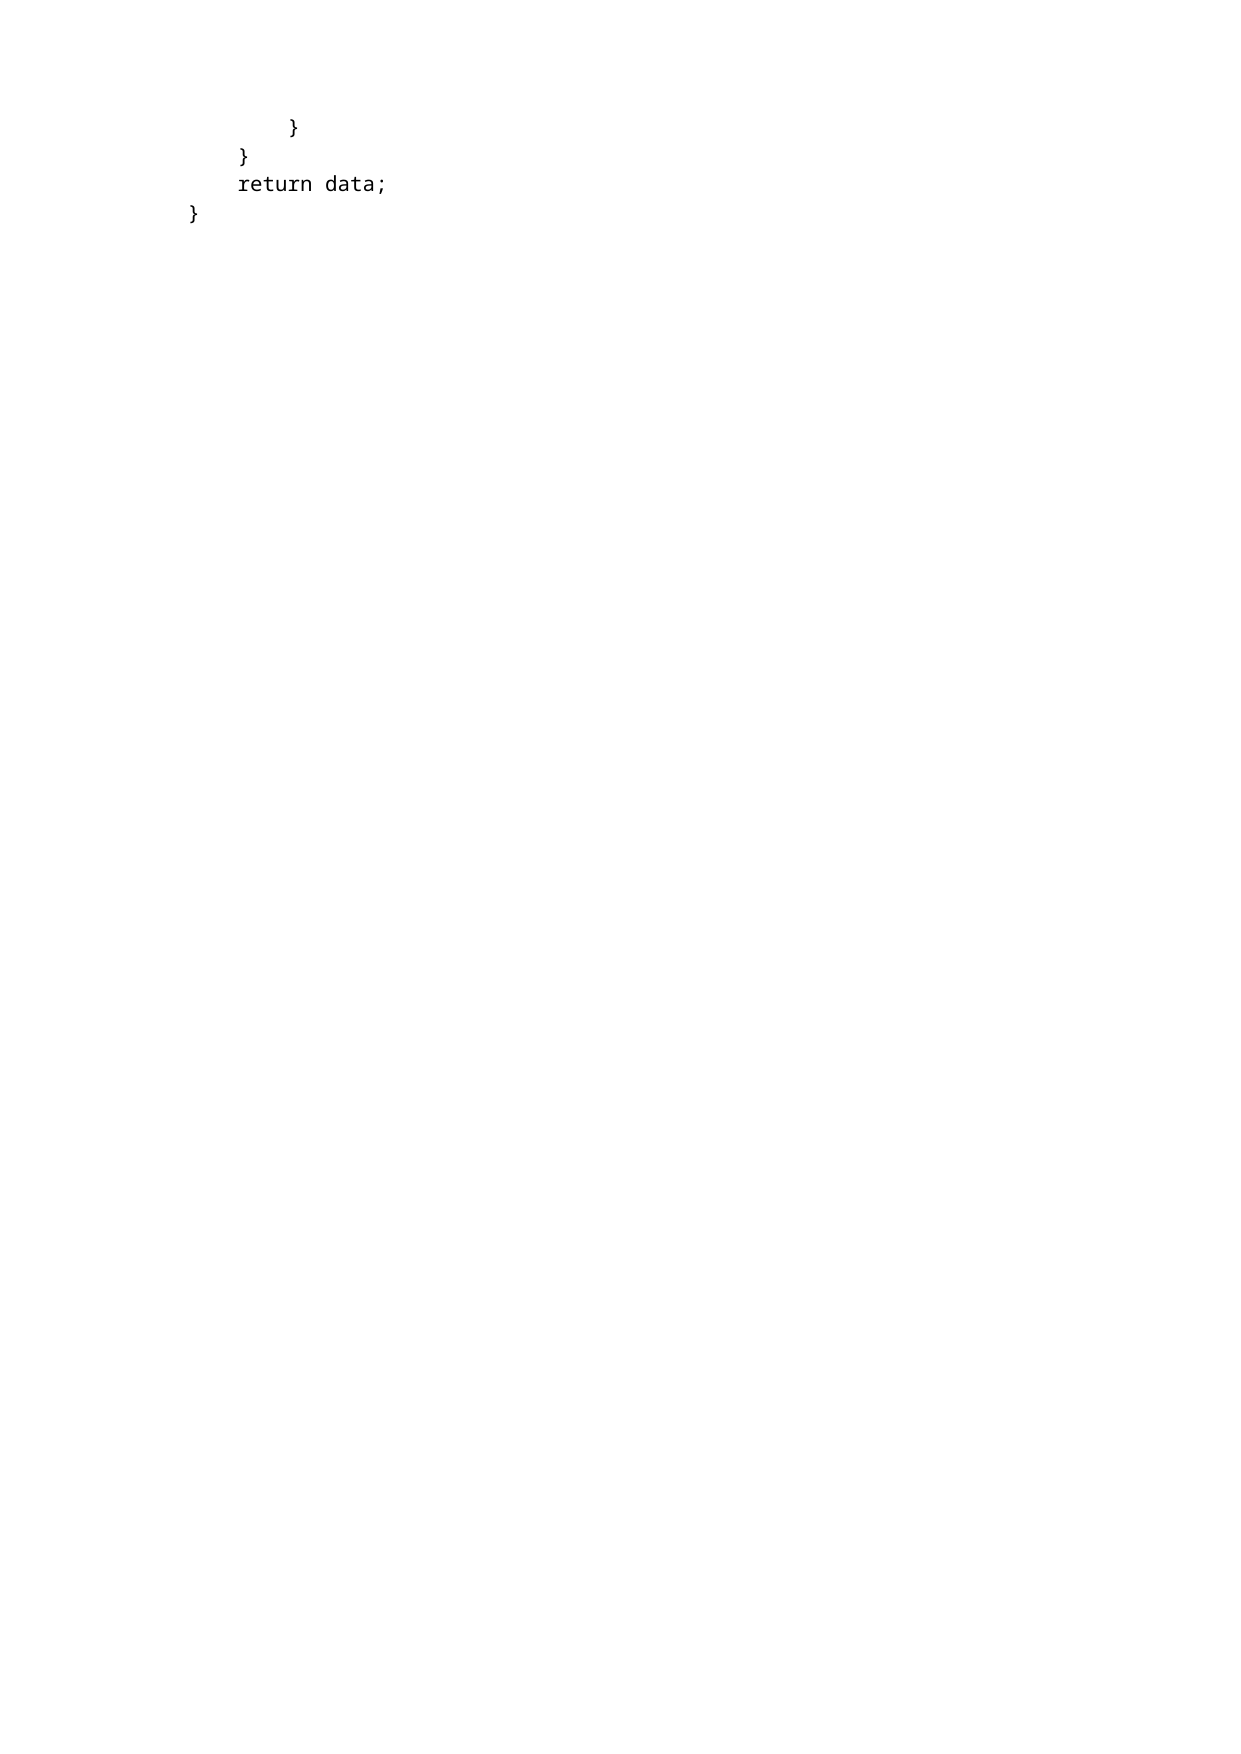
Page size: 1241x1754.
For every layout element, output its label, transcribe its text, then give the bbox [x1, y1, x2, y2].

text return data; [187, 169, 1091, 198]
text } [187, 198, 1091, 226]
text } [187, 112, 1091, 141]
text } [187, 141, 1091, 169]
